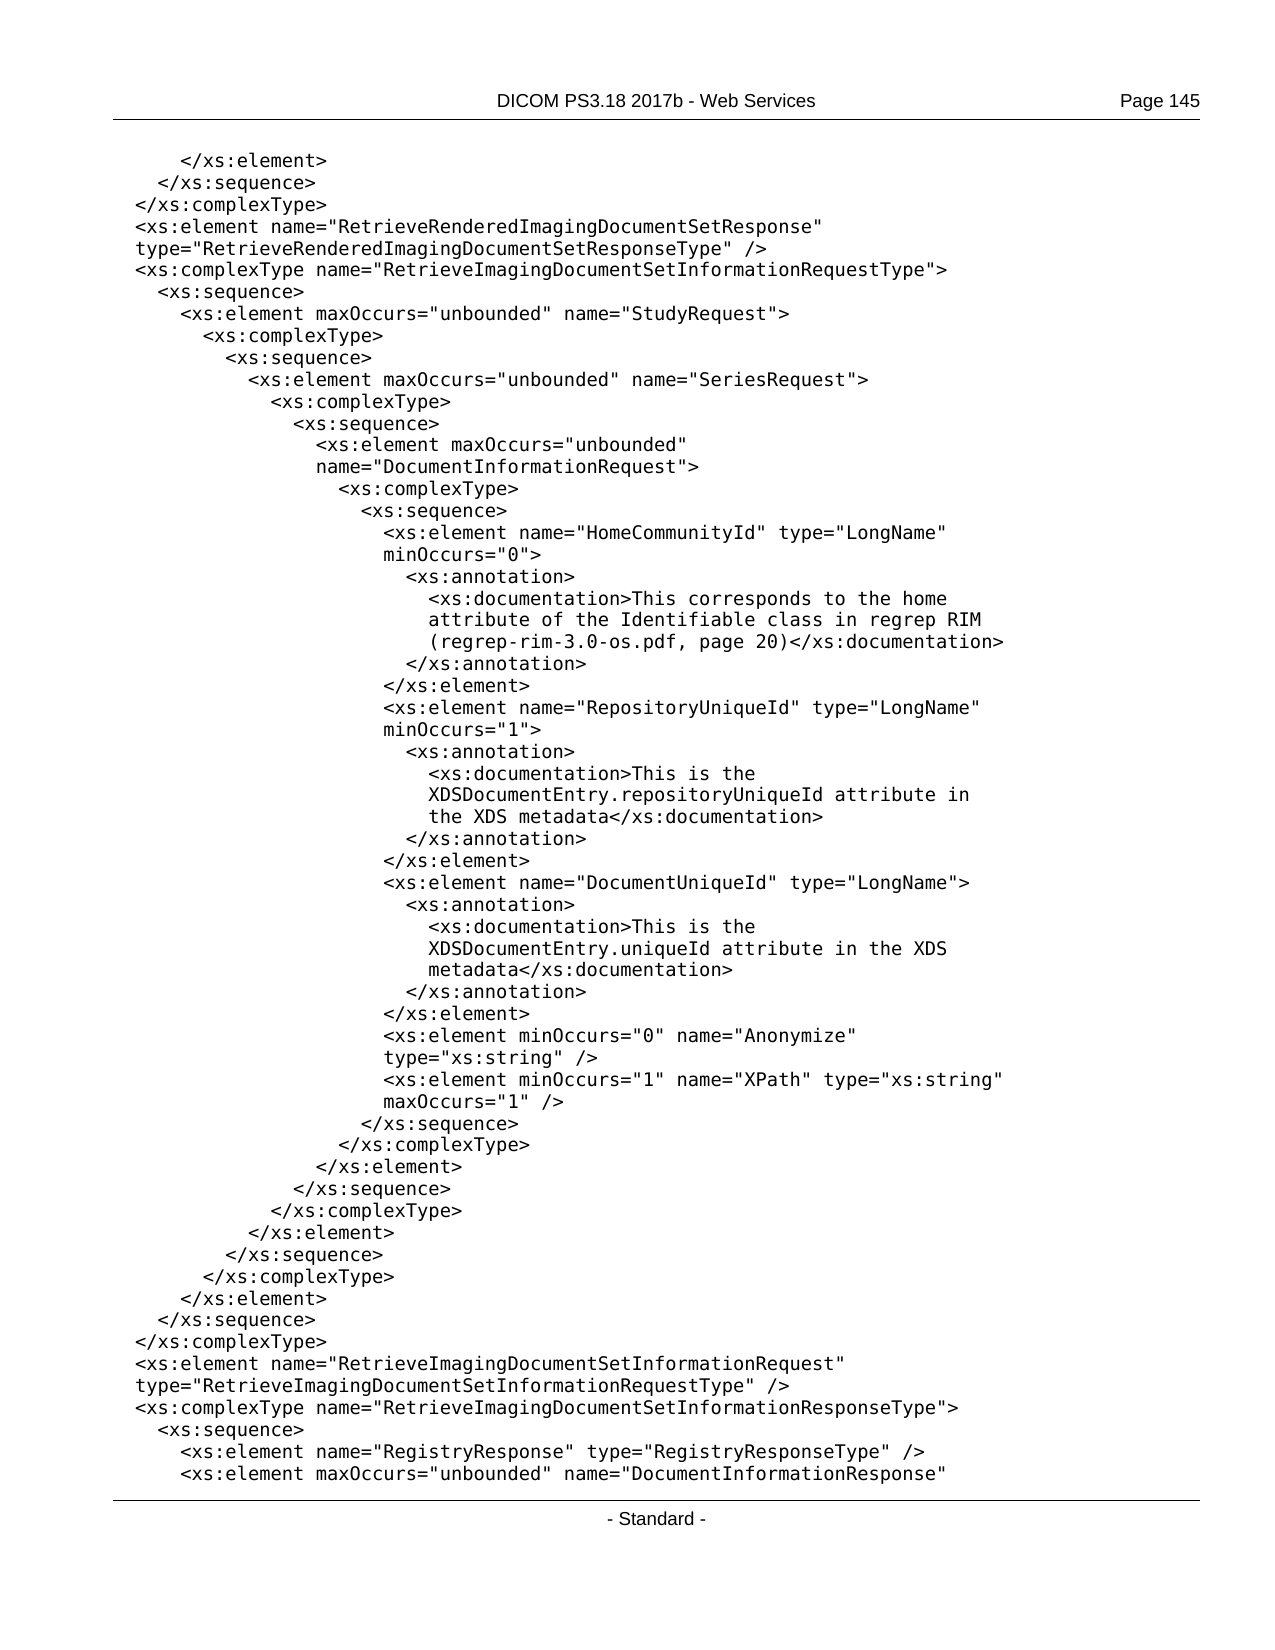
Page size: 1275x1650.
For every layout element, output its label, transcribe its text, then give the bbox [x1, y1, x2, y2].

text </xs:element> </xs:sequence> </xs:complexType> <xs:element name="RetrieveRenderedImagingDocumentSetResponse" type="RetrieveRenderedImagingDocumentSetResponseType" /> <xs:complexType name="RetrieveImagingDocumentSetInformationRequestType"> <xs:sequence> <xs:element maxOccurs="unbounded" name="StudyRequest"> <xs:complexType> <xs:sequence> <xs:element maxOccurs="unbounded" name="SeriesRequest"> <xs:complexType> <xs:sequence> <xs:element maxOccurs="unbounded" name="DocumentInformationRequest"> <xs:complexType> <xs:sequence> <xs:element name="HomeCommunityId" type="LongName" minOccurs="0"> <xs:annotation> <xs:documentation>This corresponds to the home attribute of the Identifiable class in regrep RIM (regrep-rim-3.0-os.pdf, page 20)</xs:documentation> </xs:annotation> </xs:element> <xs:element name="RepositoryUniqueId" type="LongName" minOccurs="1"> <xs:annotation> <xs:documentation>This is the XDSDocumentEntry.repositoryUniqueId attribute in the XDS metadata</xs:documentation> </xs:annotation> </xs:element> <xs:element name="DocumentUniqueId" type="LongName"> <xs:annotation> <xs:documentation>This is the XDSDocumentEntry.uniqueId attribute in the XDS metadata</xs:documentation> </xs:annotation> </xs:element> <xs:element minOccurs="0" name="Anonymize" type="xs:string" /> <xs:element minOccurs="1" name="XPath" type="xs:string" maxOccurs="1" /> </xs:sequence> </xs:complexType> </xs:element> </xs:sequence> </xs:complexType> </xs:element> </xs:sequence> </xs:complexType> </xs:element> </xs:sequence> </xs:complexType> <xs:element name="RetrieveImagingDocumentSetInformationRequest" type="RetrieveImagingDocumentSetInformationRequestType" /> <xs:complexType name="RetrieveImagingDocumentSetInformationResponseType"> <xs:sequence> <xs:element name="RegistryResponse" type="RegistryResponseType" /> <xs:element maxOccurs="unbounded" name="DocumentInformationResponse" [112, 150, 1200, 1484]
